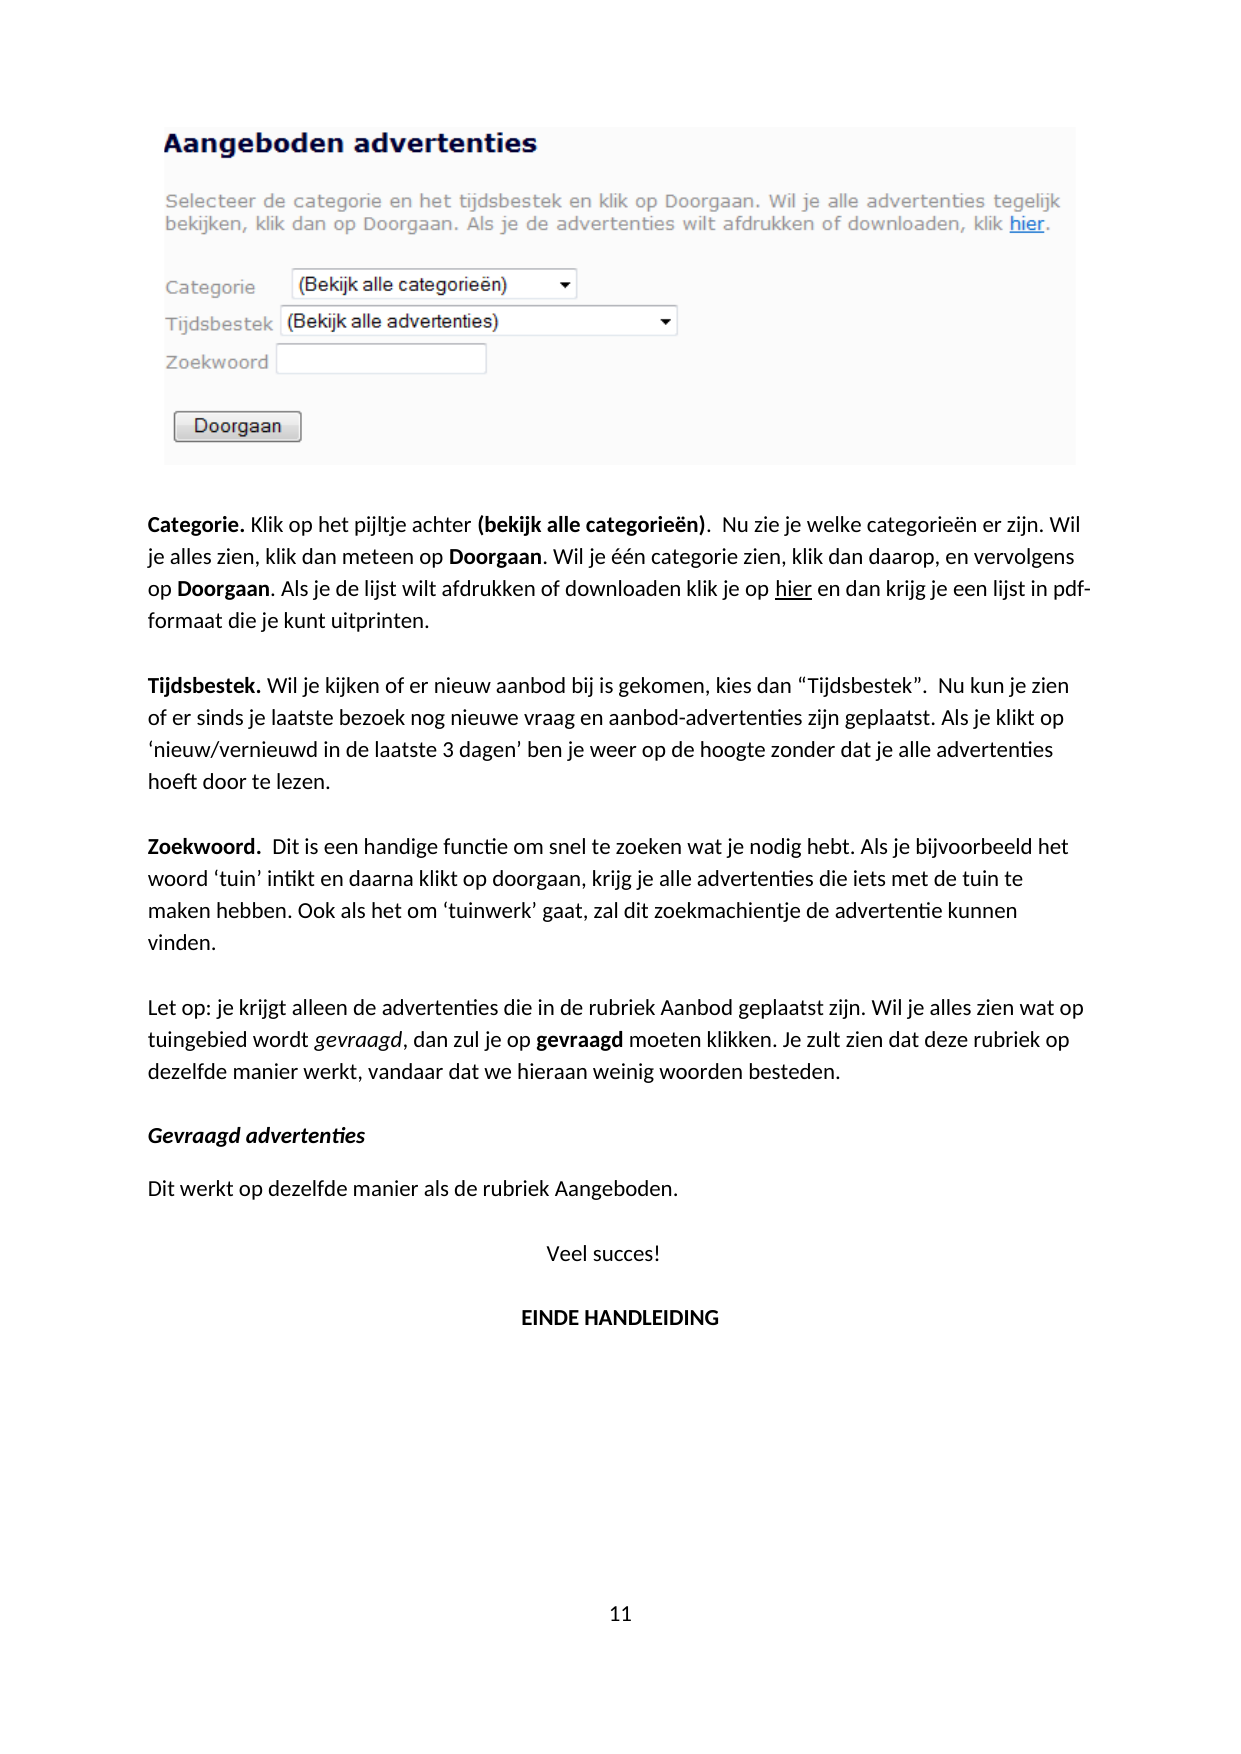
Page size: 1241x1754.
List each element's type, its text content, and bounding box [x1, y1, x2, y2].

picture [164, 127, 1076, 465]
text Categorie. Klik op het pijltje achter (bekijk alle categorieën). Nu zie je welke categorieën er zijn. Wil je alles zien, klik dan meteen op Doorgaan. Wil je één categorie zien, klik dan daarop, en vervolgens op Doorgaan. Als je de lijst wilt afdrukken of downloaden klik je op hier en dan krijg je een lijst in pdf-formaat die je kunt uitprinten. [148, 510, 1092, 634]
text EINDE HANDLEIDING [148, 1303, 1092, 1331]
text Tijdsbestek. Wil je kijken of er nieuw aanbod bij is gekomen, kies dan “Tijdsbestek”. Nu kun je zien of er sinds je laatste bezoek nog nieuwe vraag en aanbod-advertenties zijn geplaatst. Als je klikt op ‘nieuw/vernieuwd in de laatste 3 dagen’ ben je weer op de hoogte zonder dat je alle advertenties hoeft door te lezen. [148, 671, 1092, 795]
text Veel succes! [148, 1239, 1092, 1267]
text Let op: je krijgt alleen de advertenties die in de rubriek Aanbod geplaatst zijn. Wil je alles zien wat op tuingebied wordt gevraagd, dan zul je op gevraagd moeten klikken. Je zult zien dat deze rubriek op dezelfde manier werkt, vandaar dat we hieraan weinig woorden besteden. [148, 993, 1092, 1085]
text Dit werkt op dezelfde manier als de rubriek Aangeboden. [148, 1174, 1092, 1202]
text Zoekwoord. Dit is een handige functie om snel te zoeken wat je nodig hebt. Als je bijvoorbeeld het woord ‘tuin’ intikt en daarna klikt op doorgaan, krijg je alle advertenties die iets met de tuin te maken hebben. Ook als het om ‘tuinwerk’ gaat, zal dit zoekmachientje de advertentie kunnen vinden. [148, 832, 1092, 956]
text Gevraagd advertenties [148, 1121, 1092, 1149]
